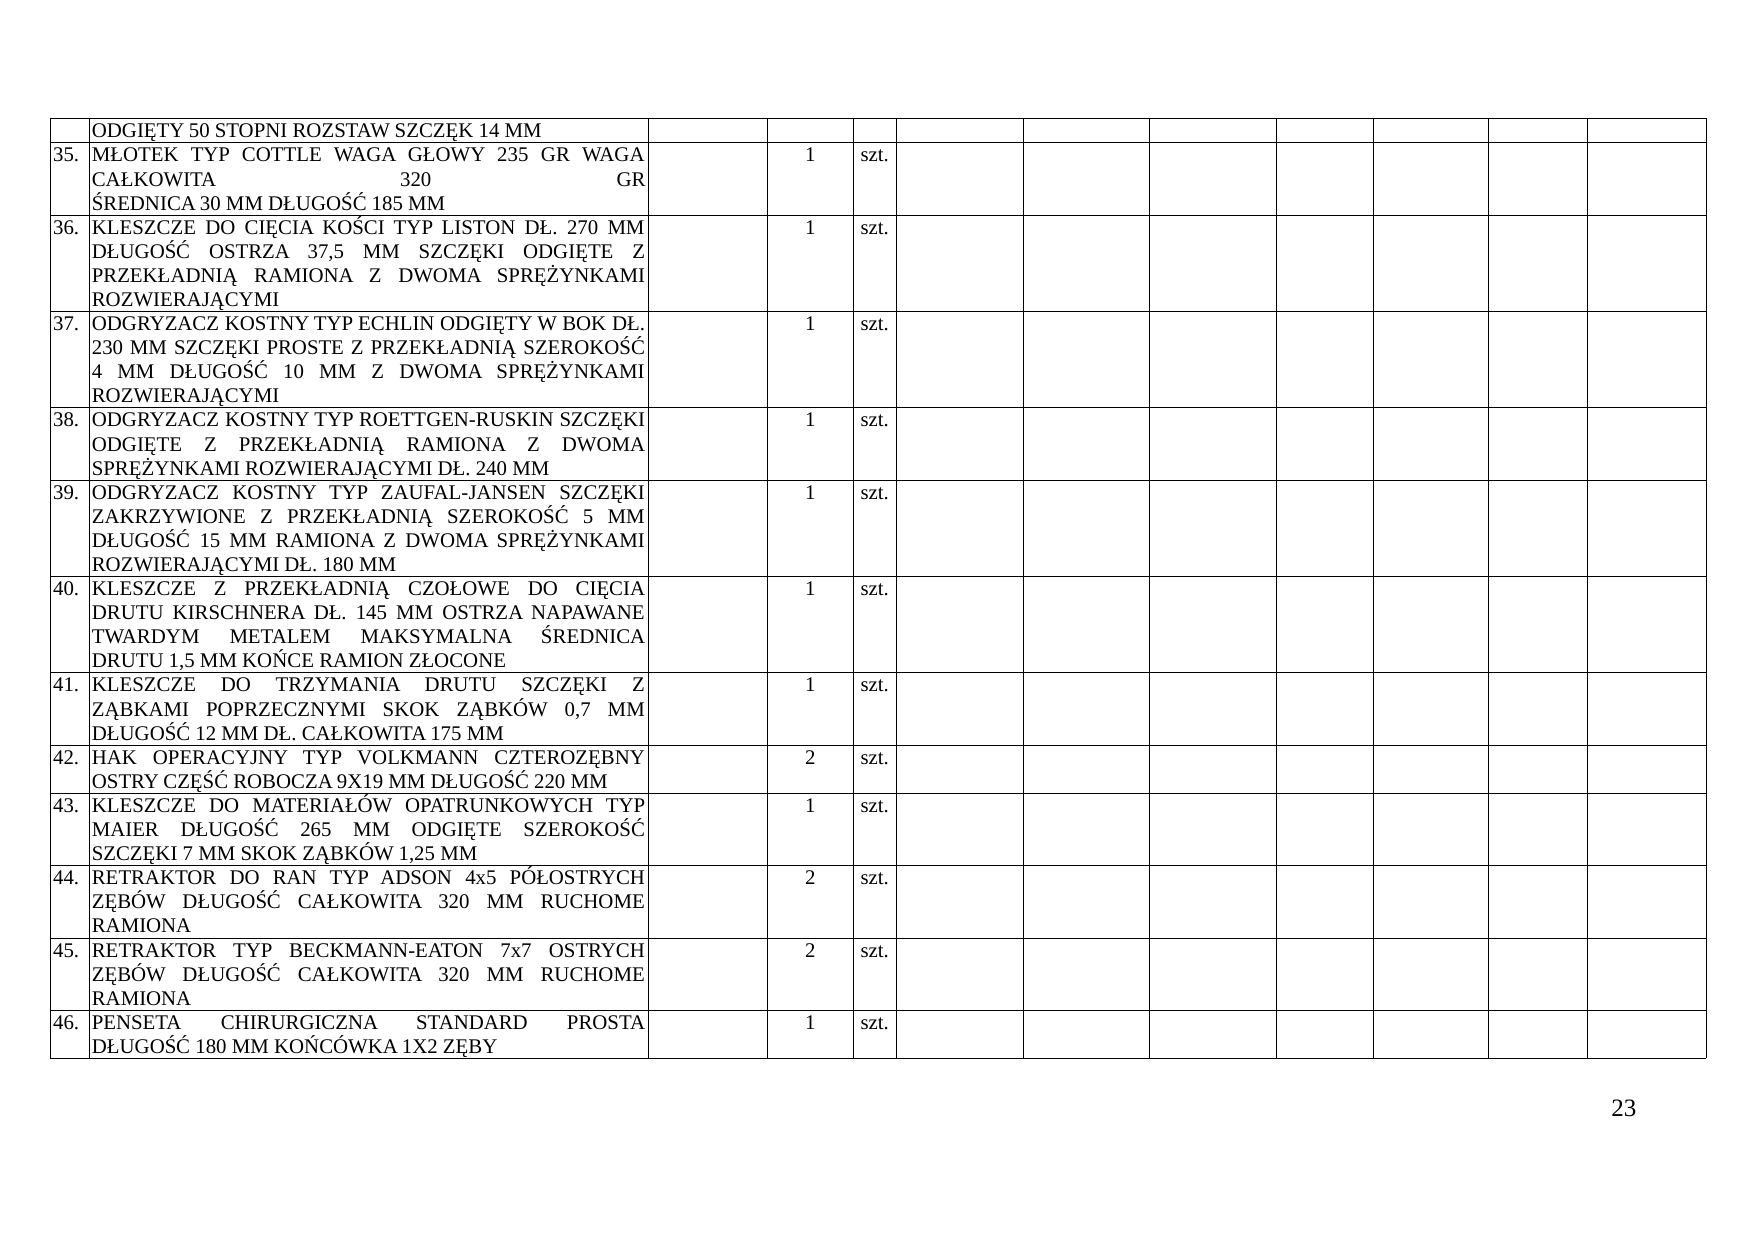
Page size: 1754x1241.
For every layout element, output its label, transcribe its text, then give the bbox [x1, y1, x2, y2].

table_cell [1024, 119, 1149, 142]
table_cell 1 [768, 312, 853, 407]
table_cell [1489, 794, 1587, 865]
table_cell szt. [854, 312, 896, 407]
table_cell [1024, 481, 1149, 576]
table_cell [897, 1011, 1023, 1058]
table_cell [1277, 119, 1373, 142]
table_cell [897, 119, 1023, 142]
table_cell [1277, 312, 1373, 407]
table_cell [1588, 216, 1706, 311]
table_cell 1 [768, 143, 853, 214]
table_cell [1150, 216, 1276, 311]
table_cell [649, 481, 767, 576]
table_cell ODGRYZACZ KOSTNY TYP ECHLIN ODGIĘTY W BOK DŁ. 230 MM SZCZĘKI PROSTE Z PRZEKŁADNIĄ SZEROKOŚĆ 4 MM DŁUGOŚĆ 10 MM Z DWOMA SPRĘŻYNKAMI ROZWIERAJĄCYMI [90, 312, 648, 407]
table_cell szt. [854, 143, 896, 214]
table_cell MŁOTEK TYP COTTLE WAGA GŁOWY 235 GR WAGA CAŁKOWITA 320 GR ŚREDNICA 30 MM DŁUGOŚĆ 185 MM [90, 143, 648, 214]
table_cell [649, 577, 767, 672]
table_cell [1024, 866, 1149, 937]
table_cell [1374, 312, 1488, 407]
table_cell 45. [51, 939, 89, 1010]
table_cell [1374, 1011, 1488, 1058]
table_cell [1489, 312, 1587, 407]
table_cell [1150, 866, 1276, 937]
table_cell 1 [768, 794, 853, 865]
table_cell [649, 1011, 767, 1058]
table_cell 2 [768, 939, 853, 1010]
table_cell [1150, 673, 1276, 744]
table_cell [1374, 119, 1488, 142]
table_cell [1489, 866, 1587, 937]
table_cell [1374, 673, 1488, 744]
table_cell 37. [51, 312, 89, 407]
table_cell [854, 119, 896, 142]
table_cell [897, 408, 1023, 479]
table_cell [1277, 481, 1373, 576]
table_cell 2 [768, 866, 853, 937]
table_cell [897, 673, 1023, 744]
table_cell [649, 312, 767, 407]
table_cell [1374, 939, 1488, 1010]
table_cell 40. [51, 577, 89, 672]
table_cell [1150, 939, 1276, 1010]
table_cell 44. [51, 866, 89, 937]
table_cell [1150, 312, 1276, 407]
table_cell [1374, 216, 1488, 311]
table_cell [1024, 577, 1149, 672]
table_cell [1024, 312, 1149, 407]
table_cell RETRAKTOR DO RAN TYP ADSON 4x5 PÓŁOSTRYCH ZĘBÓW DŁUGOŚĆ CAŁKOWITA 320 MM RUCHOME RAMIONA [90, 866, 648, 937]
table_cell szt. [854, 673, 896, 744]
table_cell [1024, 746, 1149, 793]
table_cell ODGRYZACZ KOSTNY TYP ROETTGEN-RUSKIN SZCZĘKI ODGIĘTE Z PRZEKŁADNIĄ RAMIONA Z DWOMA SPRĘŻYNKAMI ROZWIERAJĄCYMI DŁ. 240 MM [90, 408, 648, 479]
table_cell [1374, 794, 1488, 865]
table_cell [1277, 794, 1373, 865]
table_cell 46. [51, 1011, 89, 1058]
table_cell 1 [768, 673, 853, 744]
table_cell [1024, 1011, 1149, 1058]
table_cell 2 [768, 746, 853, 793]
table_cell [1150, 481, 1276, 576]
table_cell [897, 939, 1023, 1010]
table_cell 42. [51, 746, 89, 793]
table_cell [1588, 673, 1706, 744]
table_cell [1277, 866, 1373, 937]
table_cell [1374, 481, 1488, 576]
table_cell [1588, 939, 1706, 1010]
table_cell [1489, 216, 1587, 311]
table_cell 1 [768, 216, 853, 311]
table_cell 38. [51, 408, 89, 479]
table_cell [1024, 939, 1149, 1010]
table_cell [649, 794, 767, 865]
table_cell 1 [768, 577, 853, 672]
table_cell szt. [854, 577, 896, 672]
table_cell [1277, 577, 1373, 672]
table_cell [897, 794, 1023, 865]
table_cell [1374, 408, 1488, 479]
table_cell [1588, 119, 1706, 142]
table_cell [649, 673, 767, 744]
table_cell 1 [768, 481, 853, 576]
table_cell [1374, 577, 1488, 672]
table_cell [897, 143, 1023, 214]
table_cell ODGIĘTY 50 STOPNI ROZSTAW SZCZĘK 14 MM [90, 119, 648, 142]
table_cell HAK OPERACYJNY TYP VOLKMANN CZTEROZĘBNY OSTRY CZĘŚĆ ROBOCZA 9X19 MM DŁUGOŚĆ 220 MM [90, 746, 648, 793]
table_cell [1150, 119, 1276, 142]
table_cell [768, 119, 853, 142]
table_cell [897, 481, 1023, 576]
table_cell [1489, 481, 1587, 576]
table_cell [1588, 794, 1706, 865]
table_cell [897, 746, 1023, 793]
table_cell [51, 119, 89, 142]
table_cell 1 [768, 1011, 853, 1058]
table_cell [649, 143, 767, 214]
table_cell [1588, 481, 1706, 576]
table_cell [1150, 1011, 1276, 1058]
table_cell [1374, 866, 1488, 937]
table_cell [1150, 794, 1276, 865]
table_cell [1024, 216, 1149, 311]
table_cell [1588, 408, 1706, 479]
table_cell szt. [854, 794, 896, 865]
table_cell [1489, 143, 1587, 214]
table_cell [1489, 408, 1587, 479]
table_cell 1 [768, 408, 853, 479]
table_cell 43. [51, 794, 89, 865]
table_cell [1374, 143, 1488, 214]
table_cell [1489, 939, 1587, 1010]
table_cell [1024, 143, 1149, 214]
table_cell [1588, 1011, 1706, 1058]
table_cell szt. [854, 939, 896, 1010]
table_cell [1588, 746, 1706, 793]
table_cell [1277, 939, 1373, 1010]
table_cell szt. [854, 746, 896, 793]
table_cell [1150, 408, 1276, 479]
table_cell [897, 866, 1023, 937]
table_cell 35. [51, 143, 89, 214]
table_cell [1277, 216, 1373, 311]
table_cell szt. [854, 866, 896, 937]
table_cell 41. [51, 673, 89, 744]
table_cell [1024, 408, 1149, 479]
table_cell [649, 866, 767, 937]
table_cell szt. [854, 408, 896, 479]
table_cell ODGRYZACZ KOSTNY TYP ZAUFAL-JANSEN SZCZĘKI ZAKRZYWIONE Z PRZEKŁADNIĄ SZEROKOŚĆ 5 MM DŁUGOŚĆ 15 MM RAMIONA Z DWOMA SPRĘŻYNKAMI ROZWIERAJĄCYMI DŁ. 180 MM [90, 481, 648, 576]
table_cell [1489, 119, 1587, 142]
table_cell [1150, 746, 1276, 793]
table_cell [649, 939, 767, 1010]
table_cell [1277, 143, 1373, 214]
table_cell KLESZCZE DO TRZYMANIA DRUTU SZCZĘKI Z ZĄBKAMI POPRZECZNYMI SKOK ZĄBKÓW 0,7 MM DŁUGOŚĆ 12 MM DŁ. CAŁKOWITA 175 MM [90, 673, 648, 744]
table_cell [1588, 312, 1706, 407]
table_cell [1024, 673, 1149, 744]
table_cell [897, 216, 1023, 311]
table_cell szt. [854, 481, 896, 576]
table_cell [1489, 673, 1587, 744]
table_cell [897, 312, 1023, 407]
table_cell [649, 216, 767, 311]
table_cell 39. [51, 481, 89, 576]
table_cell [1588, 143, 1706, 214]
table_cell KLESZCZE Z PRZEKŁADNIĄ CZOŁOWE DO CIĘCIA DRUTU KIRSCHNERA DŁ. 145 MM OSTRZA NAPAWANE TWARDYM METALEM MAKSYMALNA ŚREDNICA DRUTU 1,5 MM KOŃCE RAMION ZŁOCONE [90, 577, 648, 672]
table_cell [1489, 577, 1587, 672]
table_cell KLESZCZE DO MATERIAŁÓW OPATRUNKOWYCH TYP MAIER DŁUGOŚĆ 265 MM ODGIĘTE SZEROKOŚĆ SZCZĘKI 7 MM SKOK ZĄBKÓW 1,25 MM [90, 794, 648, 865]
table_cell [649, 746, 767, 793]
table_cell szt. [854, 216, 896, 311]
table_cell [897, 577, 1023, 672]
table_cell RETRAKTOR TYP BECKMANN-EATON 7x7 OSTRYCH ZĘBÓW DŁUGOŚĆ CAŁKOWITA 320 MM RUCHOME RAMIONA [90, 939, 648, 1010]
table_cell [1588, 866, 1706, 937]
table_cell szt. [854, 1011, 896, 1058]
table_cell [1277, 408, 1373, 479]
table_cell [1588, 577, 1706, 672]
table_cell [1150, 577, 1276, 672]
table_cell KLESZCZE DO CIĘCIA KOŚCI TYP LISTON DŁ. 270 MM DŁUGOŚĆ OSTRZA 37,5 MM SZCZĘKI ODGIĘTE Z PRZEKŁADNIĄ RAMIONA Z DWOMA SPRĘŻYNKAMI ROZWIERAJĄCYMI [90, 216, 648, 311]
table_cell [1150, 143, 1276, 214]
table_cell [1489, 1011, 1587, 1058]
table_cell [1277, 1011, 1373, 1058]
table_cell [1277, 673, 1373, 744]
table_cell [1489, 746, 1587, 793]
table_cell [649, 119, 767, 142]
table_cell [1277, 746, 1373, 793]
table_cell [1024, 794, 1149, 865]
table_cell [649, 408, 767, 479]
table_cell [1374, 746, 1488, 793]
table_cell PENSETA CHIRURGICZNA STANDARD PROSTA DŁUGOŚĆ 180 MM KOŃCÓWKA 1X2 ZĘBY [90, 1011, 648, 1058]
table_cell 36. [51, 216, 89, 311]
